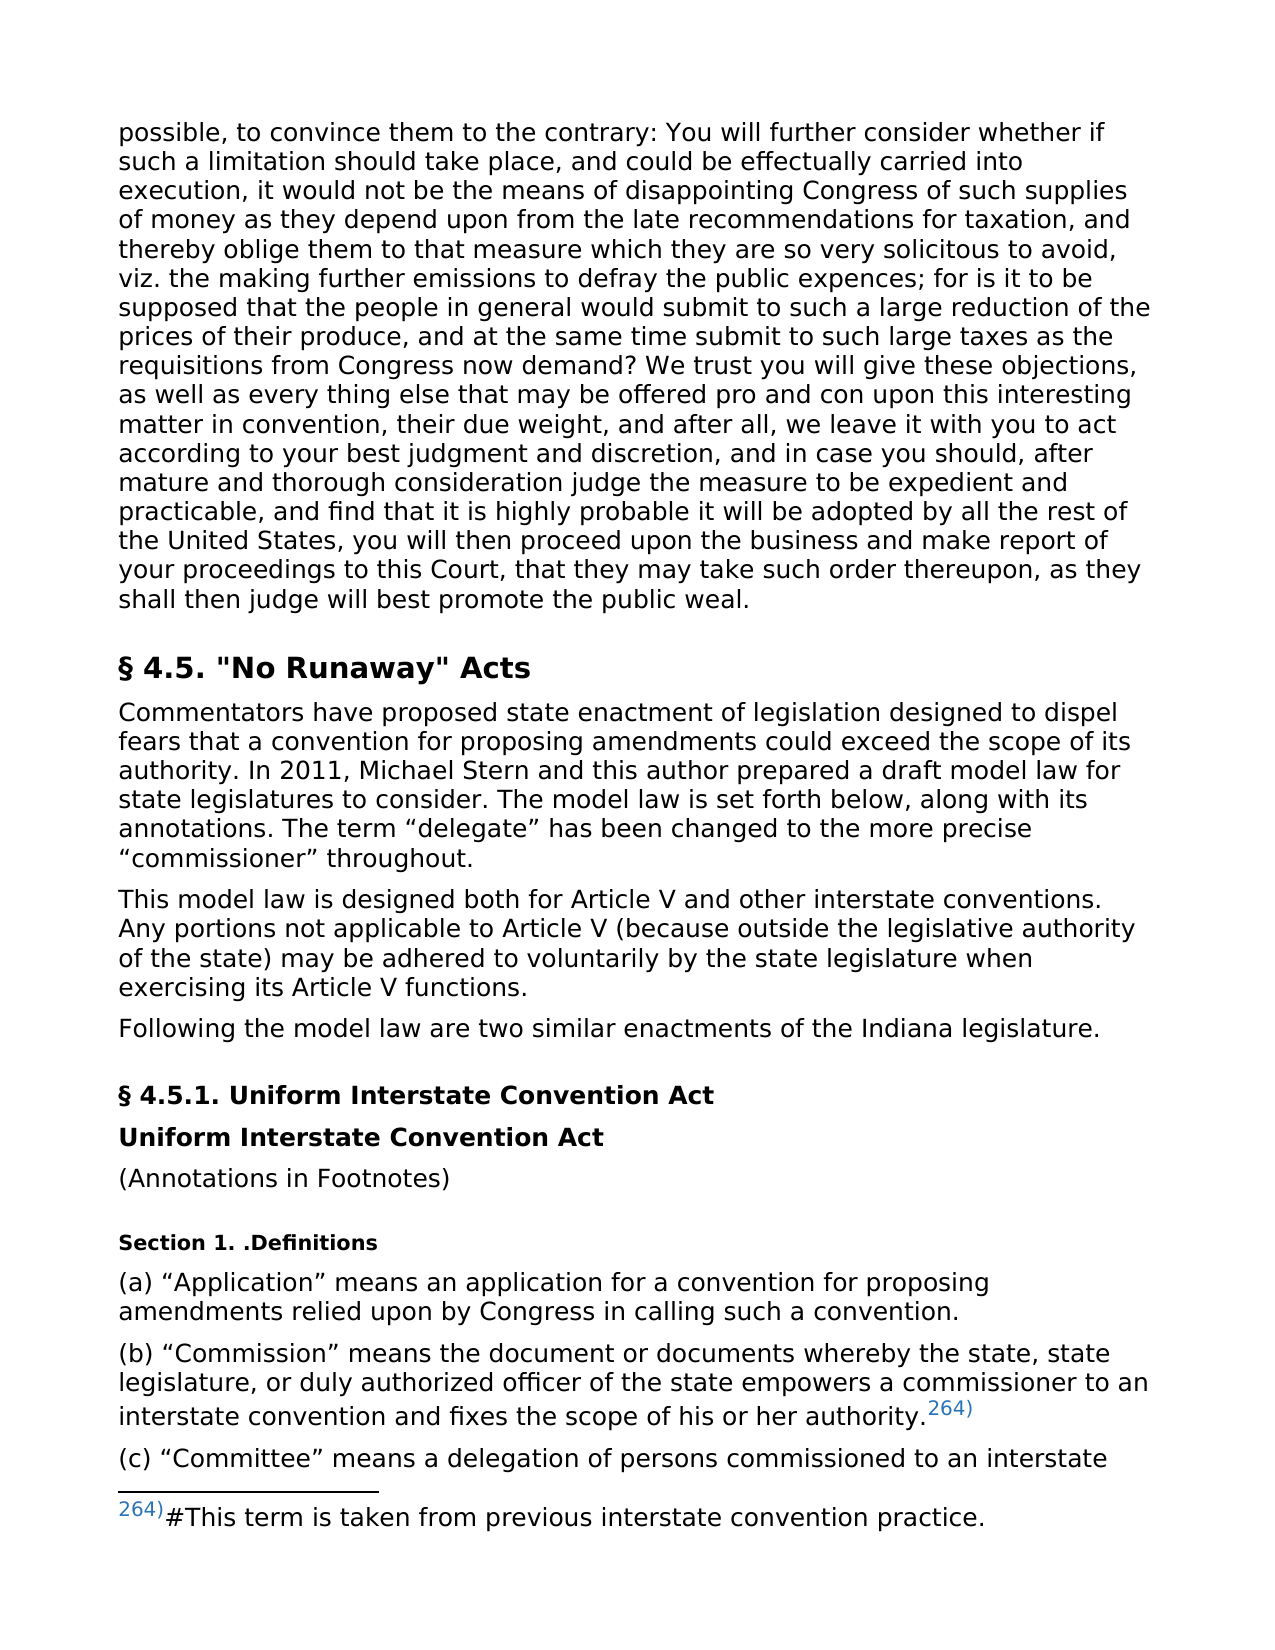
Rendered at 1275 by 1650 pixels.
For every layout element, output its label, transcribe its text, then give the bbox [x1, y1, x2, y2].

text (b) “Commission” means the document or documents whereby the state, state legislature, or duly authorized officer of the state empowers a commissioner to an interstate convention and fixes the scope of his or her authority. [118, 1339, 1157, 1431]
text Uniform Interstate Convention Act [118, 1123, 1157, 1152]
text Commentators have proposed state enactment of legislation designed to dispel fears that a convention for proposing amendments could exceed the scope of its authority. In 2011, Michael Stern and this author prepared a draft model law for state legislatures to consider. The model law is set forth below, along with its annotations. The term “delegate” has been changed to the more precise “commissioner” throughout. [118, 698, 1157, 873]
text possible, to convince them to the contrary: You will further consider whether if such a limitation should take place, and could be effectually carried into execution, it would not be the means of disappointing Congress of such supplies of money as they depend upon from the late recommendations for taxation, and thereby oblige them to that measure which they are so very solicitous to avoid, viz. the making further emissions to defray the public expences; for is it to be supposed that the people in general would submit to such a large reduction of the prices of their produce, and at the same time submit to such large taxes as the requisitions from Congress now demand? We trust you will give these objections, as well as every thing else that may be offered pro and con upon this interesting matter in convention, their due weight, and after all, we leave it with you to act according to your best judgment and discretion, and in case you should, after mature and thorough consideration judge the measure to be expedient and practicable, and find that it is highly probable it will be adopted by all the rest of the United States, you will then proceed upon the business and make report of your proceedings to this Court, that they may take such order thereupon, as they shall then judge will best promote the public weal. [118, 118, 1157, 614]
text (Annotations in Footnotes) [118, 1164, 1157, 1194]
text (a) “Application” means an application for a convention for proposing amendments relied upon by Congress in calling such a convention. [118, 1268, 1157, 1326]
text This model law is designed both for Article V and other interstate conventions. Any portions not applicable to Article V (because outside the legislative authority of the state) may be adhered to voluntarily by the state legislature when exercising its Article V functions. [118, 885, 1157, 1002]
subtitle § 4.5. "No Runaway" Acts [118, 651, 1157, 685]
text (c) “Committee” means a delegation of persons commissioned to an interstate [118, 1444, 1157, 1473]
subtitle § 4.5.1. Uniform Interstate Convention Act [118, 1081, 1157, 1110]
subtitle Section 1. .Definitions [118, 1231, 1157, 1256]
text #This term is taken from previous interstate convention practice. [118, 1498, 1157, 1532]
text Following the model law are two similar enactments of the Indiana legislature. [118, 1014, 1157, 1044]
